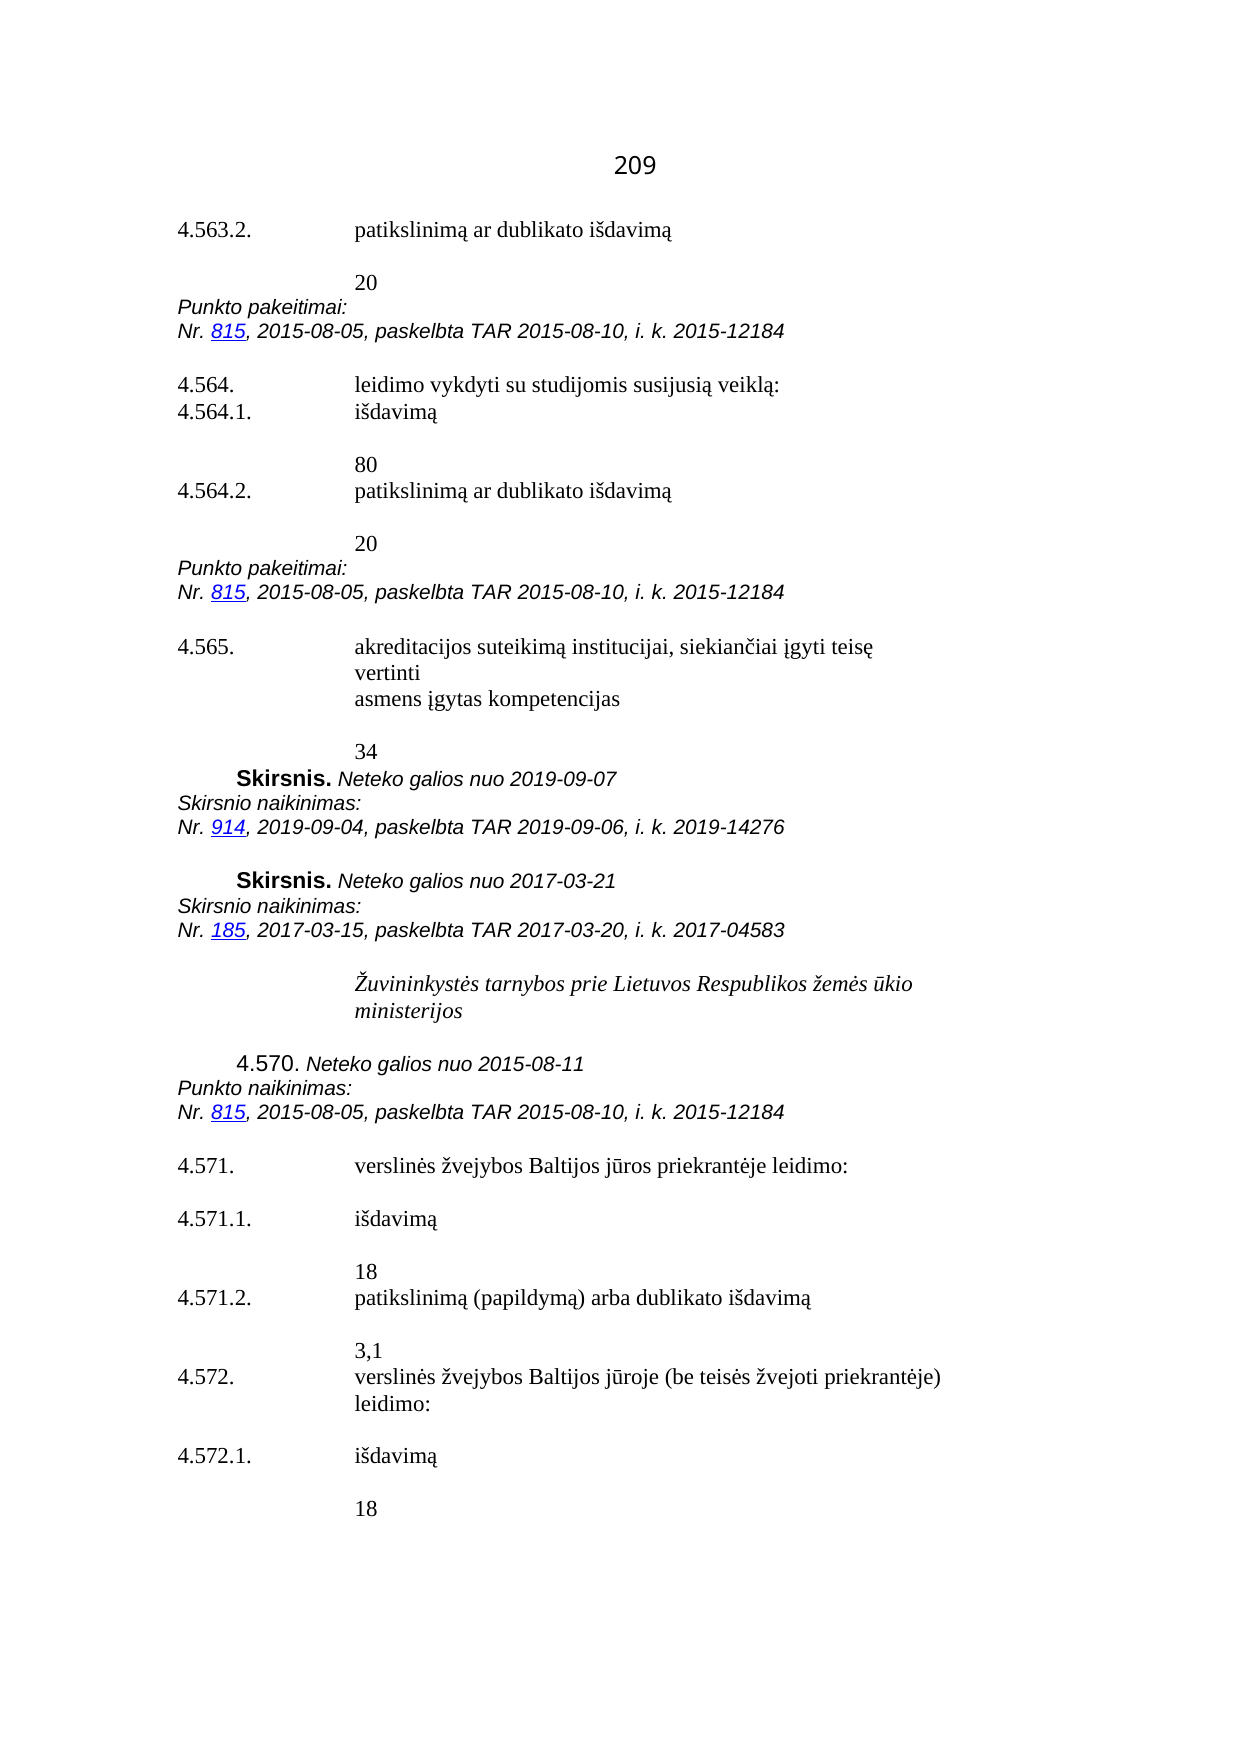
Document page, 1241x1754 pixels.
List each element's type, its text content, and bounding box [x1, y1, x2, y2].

text 4.570. Neteko galios nuo 2015-08-11 [177, 1049, 1092, 1076]
text Žuvininkystės tarnybos prie Lietuvos Respublikos žemės ūkio ministerijos [354, 971, 945, 1049]
text Punkto pakeitimai: [177, 556, 1092, 580]
text leidimo: [354, 1390, 945, 1442]
text Skirsnis. Neteko galios nuo 2019-09-07 [177, 764, 1092, 791]
text 4.571.1. išdavimą 18 [177, 1205, 945, 1284]
text Skirsnio naikinimas: [177, 894, 1092, 918]
text 4.571.2. patikslinimą (papildymą) arba dublikato išdavimą 3,1 [177, 1284, 945, 1363]
text Nr. 815, 2015-08-05, paskelbta TAR 2015-08-10, i. k. 2015-12184 [177, 580, 1092, 604]
text Nr. 914, 2019-09-04, paskelbta TAR 2019-09-06, i. k. 2019-14276 [177, 815, 1092, 839]
text 4.565. akreditacijos suteikimą institucijai, siekiančiai įgyti teisę vertinti [177, 633, 945, 685]
text 4.572. verslinės žvejybos Baltijos jūroje (be teisės žvejoti priekrantėje) [177, 1363, 945, 1390]
text 4.564.2. patikslinimą ar dublikato išdavimą 20 [177, 477, 945, 556]
text Skirsnio naikinimas: [177, 791, 1092, 815]
text 4.572.1. išdavimą 18 [177, 1442, 945, 1522]
text Skirsnis. Neteko galios nuo 2017-03-21 [177, 867, 1092, 894]
text Nr. 815, 2015-08-05, paskelbta TAR 2015-08-10, i. k. 2015-12184 [177, 1100, 1092, 1124]
text Punkto pakeitimai: [177, 295, 1092, 319]
text 4.564.1. išdavimą 80 [177, 398, 945, 477]
text 4.564. leidimo vykdyti su studijomis susijusią veiklą: [177, 372, 945, 398]
text Nr. 815, 2015-08-05, paskelbta TAR 2015-08-10, i. k. 2015-12184 [177, 319, 1092, 343]
text asmens įgytas kompetencijas 34 [354, 685, 945, 764]
text 4.563.2. patikslinimą ar dublikato išdavimą 20 [177, 216, 945, 295]
text Punkto naikinimas: [177, 1076, 1092, 1100]
text Nr. 185, 2017-03-15, paskelbta TAR 2017-03-20, i. k. 2017-04583 [177, 918, 1092, 942]
text 4.571. verslinės žvejybos Baltijos jūros priekrantėje leidimo: [177, 1153, 945, 1205]
